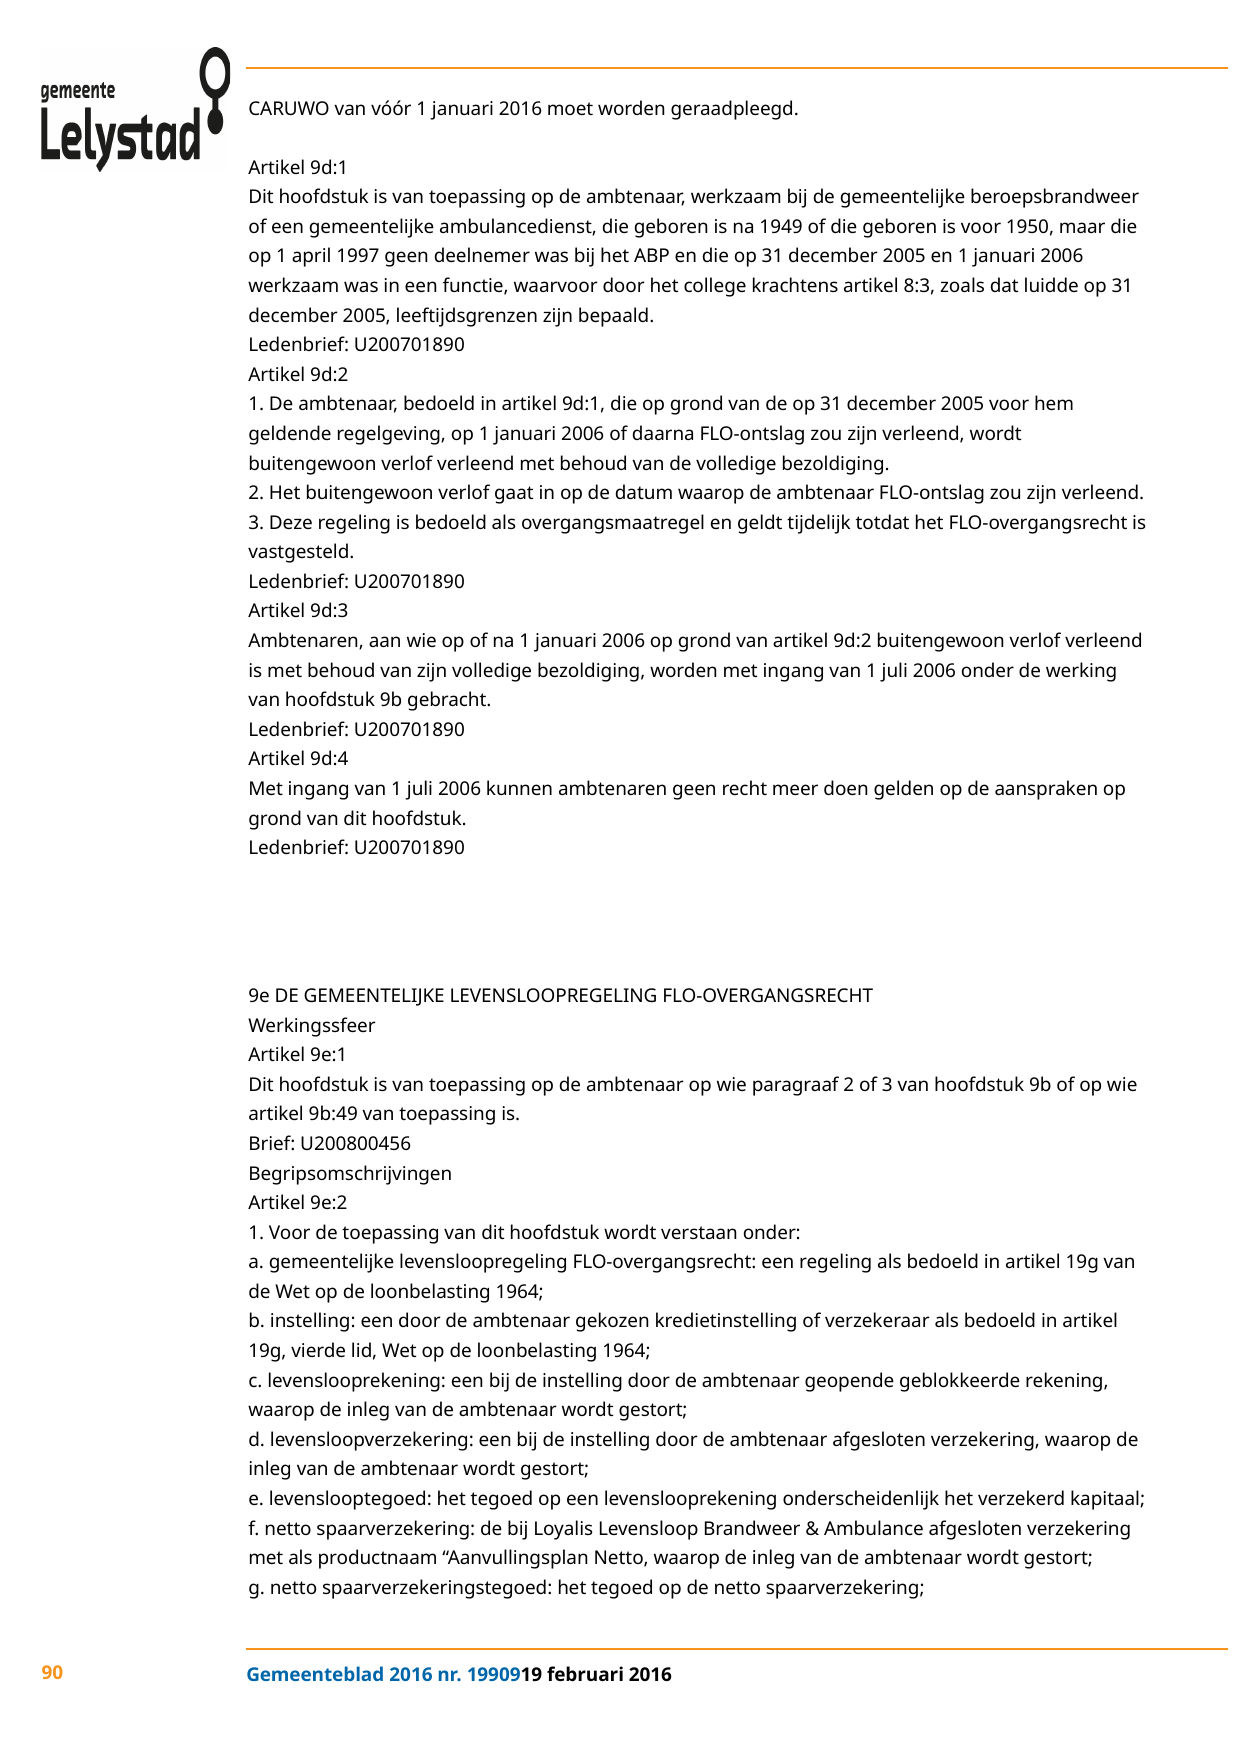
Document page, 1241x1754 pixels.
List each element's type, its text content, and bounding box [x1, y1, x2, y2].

text e. levenslooptegoed: het tegoed op een levenslooprekening onderscheidenlijk het verzekerd kapitaal; [248, 1485, 1152, 1511]
text 2. Het buitengewoon verlof gaat in op de datum waarop de ambtenaar FLO-ontslag zou zijn verleend. [248, 479, 1152, 505]
text f. netto spaarverzekering: de bij Loyalis Levensloop Brandweer & Ambulance afgesloten verzekering met als productnaam “Aanvullingsplan Netto, waarop de inleg van de ambtenaar wordt gestort; [248, 1515, 1152, 1570]
text CARUWO van vóór 1 januari 2016 moet worden geraadpleegd. [248, 95, 1152, 121]
text Artikel 9d:1 [248, 154, 1152, 180]
text Werkingssfeer [248, 1012, 1152, 1038]
text Artikel 9d:4 [248, 746, 1152, 771]
text c. levenslooprekening: een bij de instelling door de ambtenaar geopende geblokkeerde rekening, waarop de inleg van de ambtenaar wordt gestort; [248, 1367, 1152, 1422]
picture [41, 47, 231, 172]
text 3. Deze regeling is bedoeld als overgangsmaatregel en geldt tijdelijk totdat het FLO-overgangsrecht is vastgesteld. [248, 509, 1152, 564]
text Ambtenaren, aan wie op of na 1 januari 2006 op grond van artikel 9d:2 buitengewoon verlof verleend is met behoud van zijn volledige bezoldiging, worden met ingang van 1 juli 2006 onder de werking van hoofdstuk 9b gebracht. [248, 627, 1152, 712]
text 9e DE GEMEENTELIJKE LEVENSLOOPREGELING FLO-OVERGANGSRECHT [248, 982, 1152, 1008]
text Artikel 9e:2 [248, 1189, 1152, 1215]
text Begripsomschrijvingen [248, 1160, 1152, 1186]
text Brief: U200800456 [248, 1130, 1152, 1156]
text d. levensloopverzekering: een bij de instelling door de ambtenaar afgesloten verzekering, waarop de inleg van de ambtenaar wordt gestort; [248, 1426, 1152, 1481]
text Artikel 9d:3 [248, 598, 1152, 623]
text Met ingang van 1 juli 2006 kunnen ambtenaren geen recht meer doen gelden op de aanspraken op grond van dit hoofdstuk. [248, 775, 1152, 831]
text Ledenbrief: U200701890 [248, 716, 1152, 742]
text b. instelling: een door de ambtenaar gekozen kredietinstelling of verzekeraar als bedoeld in artikel 19g, vierde lid, Wet op de loonbelasting 1964; [248, 1308, 1152, 1363]
text 1. De ambtenaar, bedoeld in artikel 9d:1, die op grond van de op 31 december 2005 voor hem geldende regelgeving, op 1 januari 2006 of daarna FLO-ontslag zou zijn verleend, wordt buitengewoon verlof verleend met behoud van de volledige bezoldiging. [248, 391, 1152, 476]
text Ledenbrief: U200701890 [248, 834, 1152, 860]
text a. gemeentelijke levensloopregeling FLO-overgangsrecht: een regeling als bedoeld in artikel 19g van de Wet op de loonbelasting 1964; [248, 1248, 1152, 1304]
text 1. Voor de toepassing van dit hoofdstuk wordt verstaan onder: [248, 1219, 1152, 1245]
text Ledenbrief: U200701890 [248, 568, 1152, 594]
text Dit hoofdstuk is van toepassing op de ambtenaar, werkzaam bij de gemeentelijke beroepsbrandweer of een gemeentelijke ambulancedienst, die geboren is na 1949 of die geboren is voor 1950, maar die op 1 april 1997 geen deelnemer was bij het ABP en die op 31 december 2005 en 1 januari 2006 werkzaam was in een functie, waarvoor door het college krachtens artikel 8:3, zoals dat luidde op 31 december 2005, leeftijdsgrenzen zijn bepaald. [248, 183, 1152, 328]
text Ledenbrief: U200701890 [248, 331, 1152, 357]
text Artikel 9e:1 [248, 1041, 1152, 1067]
text Dit hoofdstuk is van toepassing op de ambtenaar op wie paragraaf 2 of 3 van hoofdstuk 9b of op wie artikel 9b:49 van toepassing is. [248, 1071, 1152, 1126]
text Artikel 9d:2 [248, 361, 1152, 387]
text g. netto spaarverzekeringstegoed: het tegoed op de netto spaarverzekering; [248, 1574, 1152, 1600]
